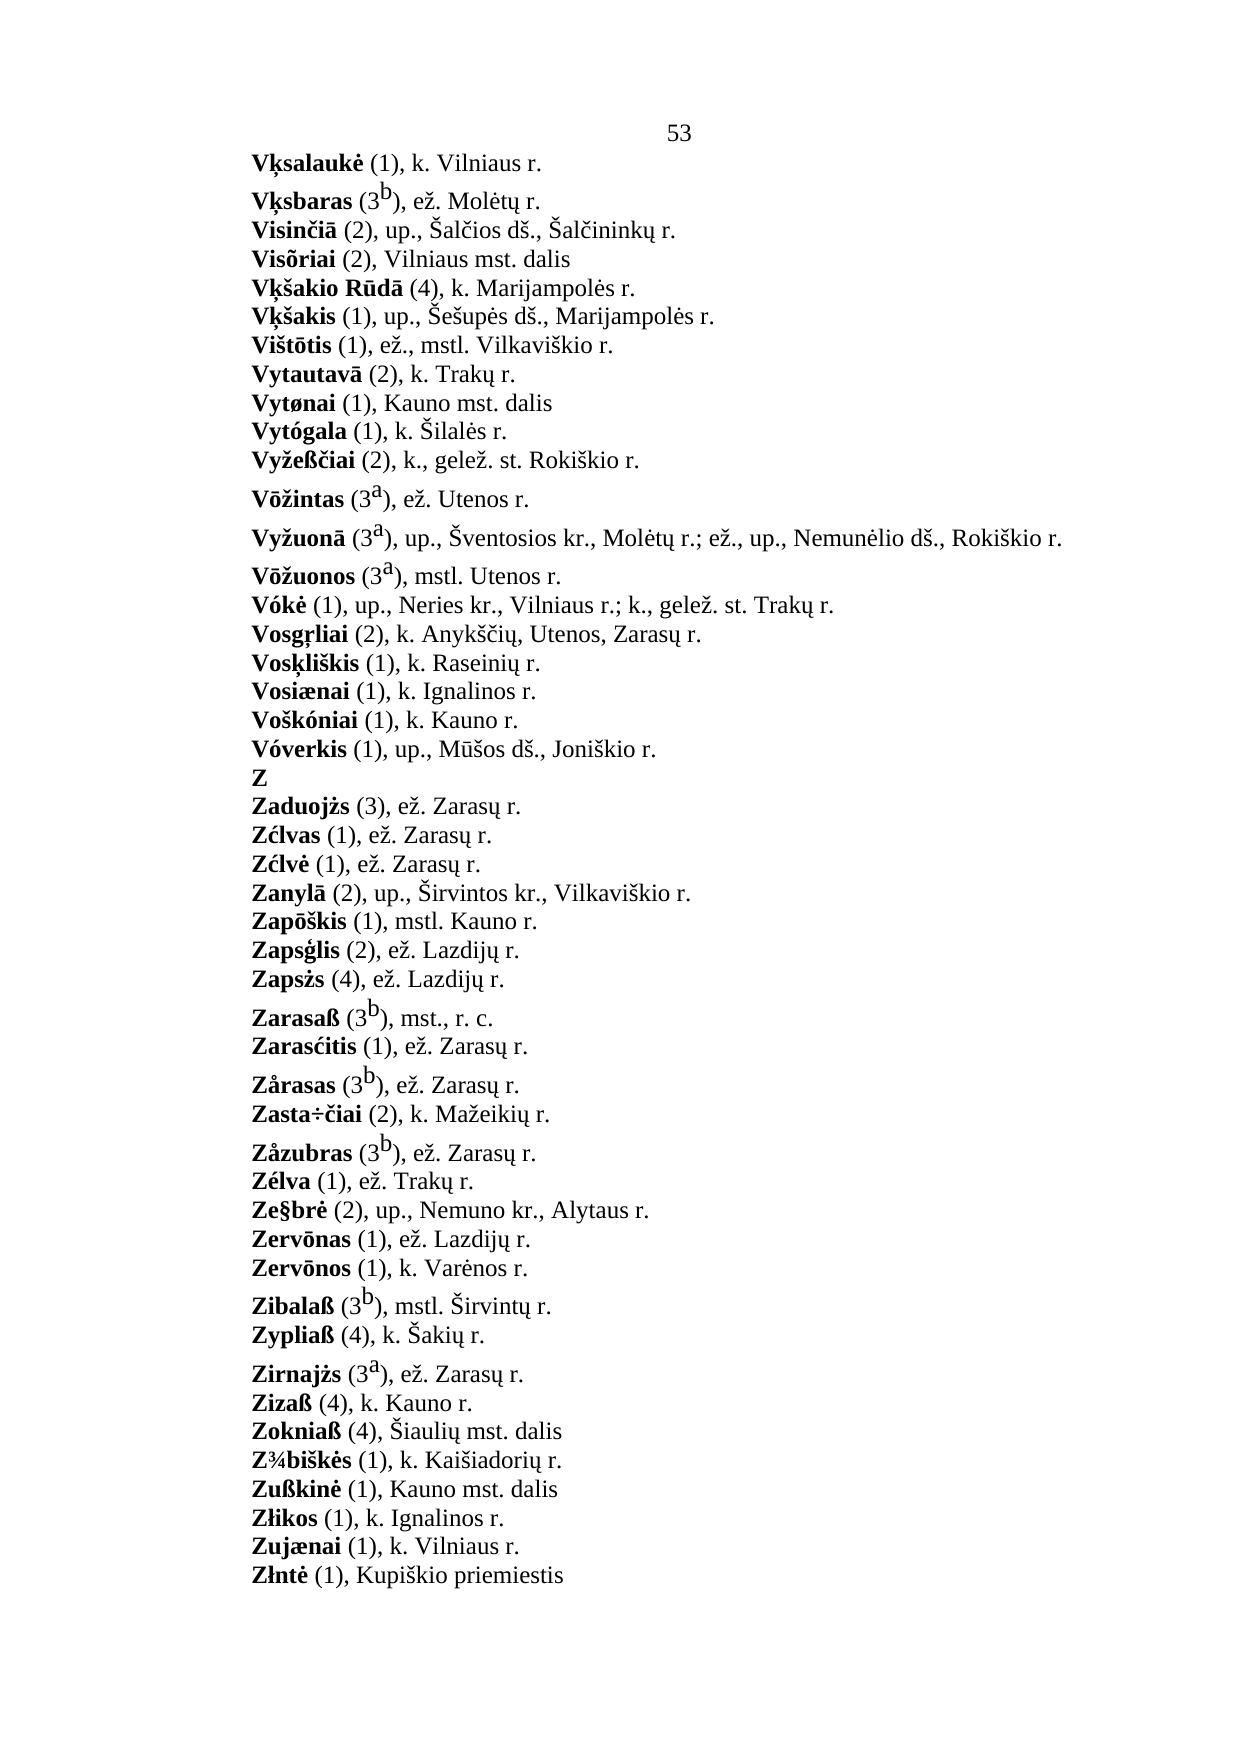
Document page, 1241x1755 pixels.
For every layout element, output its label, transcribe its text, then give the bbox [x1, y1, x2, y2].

text Zußkinė (1), Kauno mst. dalis [177, 1474, 1181, 1503]
text Vytautavā (2), k. Trakų r. [177, 359, 1181, 388]
text Vķsalaukė (1), k. Vilniaus r. [177, 148, 1181, 176]
text Vosgŗliai (2), k. Anykščių, Utenos, Zarasų r. [177, 619, 1181, 648]
text Złikos (1), k. Ignalinos r. [177, 1503, 1181, 1531]
text Zokniaß (4), Šiaulių mst. dalis [177, 1416, 1181, 1445]
text Zanylā (2), up., Širvintos kr., Vilkaviškio r. [177, 878, 1181, 906]
text Vókė (1), up., Neries kr., Vilniaus r.; k., gelež. st. Trakų r. [177, 590, 1181, 619]
text Złntė (1), Kupiškio priemiestis [177, 1560, 1181, 1589]
text Zujænai (1), k. Vilniaus r. [177, 1531, 1181, 1560]
text Vosķliškis (1), k. Raseinių r. [177, 648, 1181, 676]
text Zasta÷čiai (2), k. Mažeikių r. [177, 1099, 1181, 1128]
text Vōžintas (3a), ež. Utenos r. [177, 474, 1181, 513]
text Vōžuonos (3a), mstl. Utenos r. [177, 551, 1181, 590]
text Vyžeßčiai (2), k., gelež. st. Rokiškio r. [177, 445, 1181, 474]
text Vosiænai (1), k. Ignalinos r. [177, 676, 1181, 705]
text Zćlvas (1), ež. Zarasų r. [177, 820, 1181, 849]
text Vyžuonā (3a), up., Šventosios kr., Molėtų r.; ež., up., Nemunėlio dš., Rokiškio r. [177, 513, 1181, 551]
text Vóverkis (1), up., Mūšos dš., Joniškio r. [177, 734, 1181, 763]
text Zélva (1), ež. Trakų r. [177, 1166, 1181, 1195]
text Zirnajżs (3a), ež. Zarasų r. [177, 1349, 1181, 1388]
text Z [177, 763, 1181, 791]
text Ze§brė (2), up., Nemuno kr., Alytaus r. [177, 1195, 1181, 1224]
text Zizaß (4), k. Kauno r. [177, 1388, 1181, 1416]
text Zervōnos (1), k. Varėnos r. [177, 1253, 1181, 1281]
text Zapsżs (4), ež. Lazdijų r. [177, 964, 1181, 993]
text Zypliaß (4), k. Šakių r. [177, 1320, 1181, 1349]
text Vytønai (1), Kauno mst. dalis [177, 388, 1181, 416]
text Vķšakis (1), up., Šešupės dš., Marijampolės r. [177, 301, 1181, 330]
text Zarasćitis (1), ež. Zarasų r. [177, 1031, 1181, 1060]
text Zårasas (3b), ež. Zarasų r. [177, 1060, 1181, 1099]
text Visinčiā (2), up., Šalčios dš., Šalčininkų r. [177, 215, 1181, 244]
text Zervōnas (1), ež. Lazdijų r. [177, 1224, 1181, 1253]
text Vķsbaras (3b), ež. Molėtų r. [177, 176, 1181, 215]
text Zapsģlis (2), ež. Lazdijų r. [177, 935, 1181, 964]
text Zarasaß (3b), mst., r. c. [177, 993, 1181, 1031]
text Zapōškis (1), mstl. Kauno r. [177, 906, 1181, 935]
text Z¾biškės (1), k. Kaišiadorių r. [177, 1445, 1181, 1474]
text Vķšakio Rūdā (4), k. Marijampolės r. [177, 273, 1181, 301]
text Vytógala (1), k. Šilalės r. [177, 416, 1181, 445]
text Zåzubras (3b), ež. Zarasų r. [177, 1128, 1181, 1166]
text Zibalaß (3b), mstl. Širvintų r. [177, 1281, 1181, 1320]
text Zćlvė (1), ež. Zarasų r. [177, 849, 1181, 878]
text Zaduojżs (3), ež. Zarasų r. [177, 791, 1181, 820]
text Visõriai (2), Vilniaus mst. dalis [177, 244, 1181, 273]
text Voškóniai (1), k. Kauno r. [177, 705, 1181, 734]
text Vištōtis (1), ež., mstl. Vilkaviškio r. [177, 330, 1181, 359]
